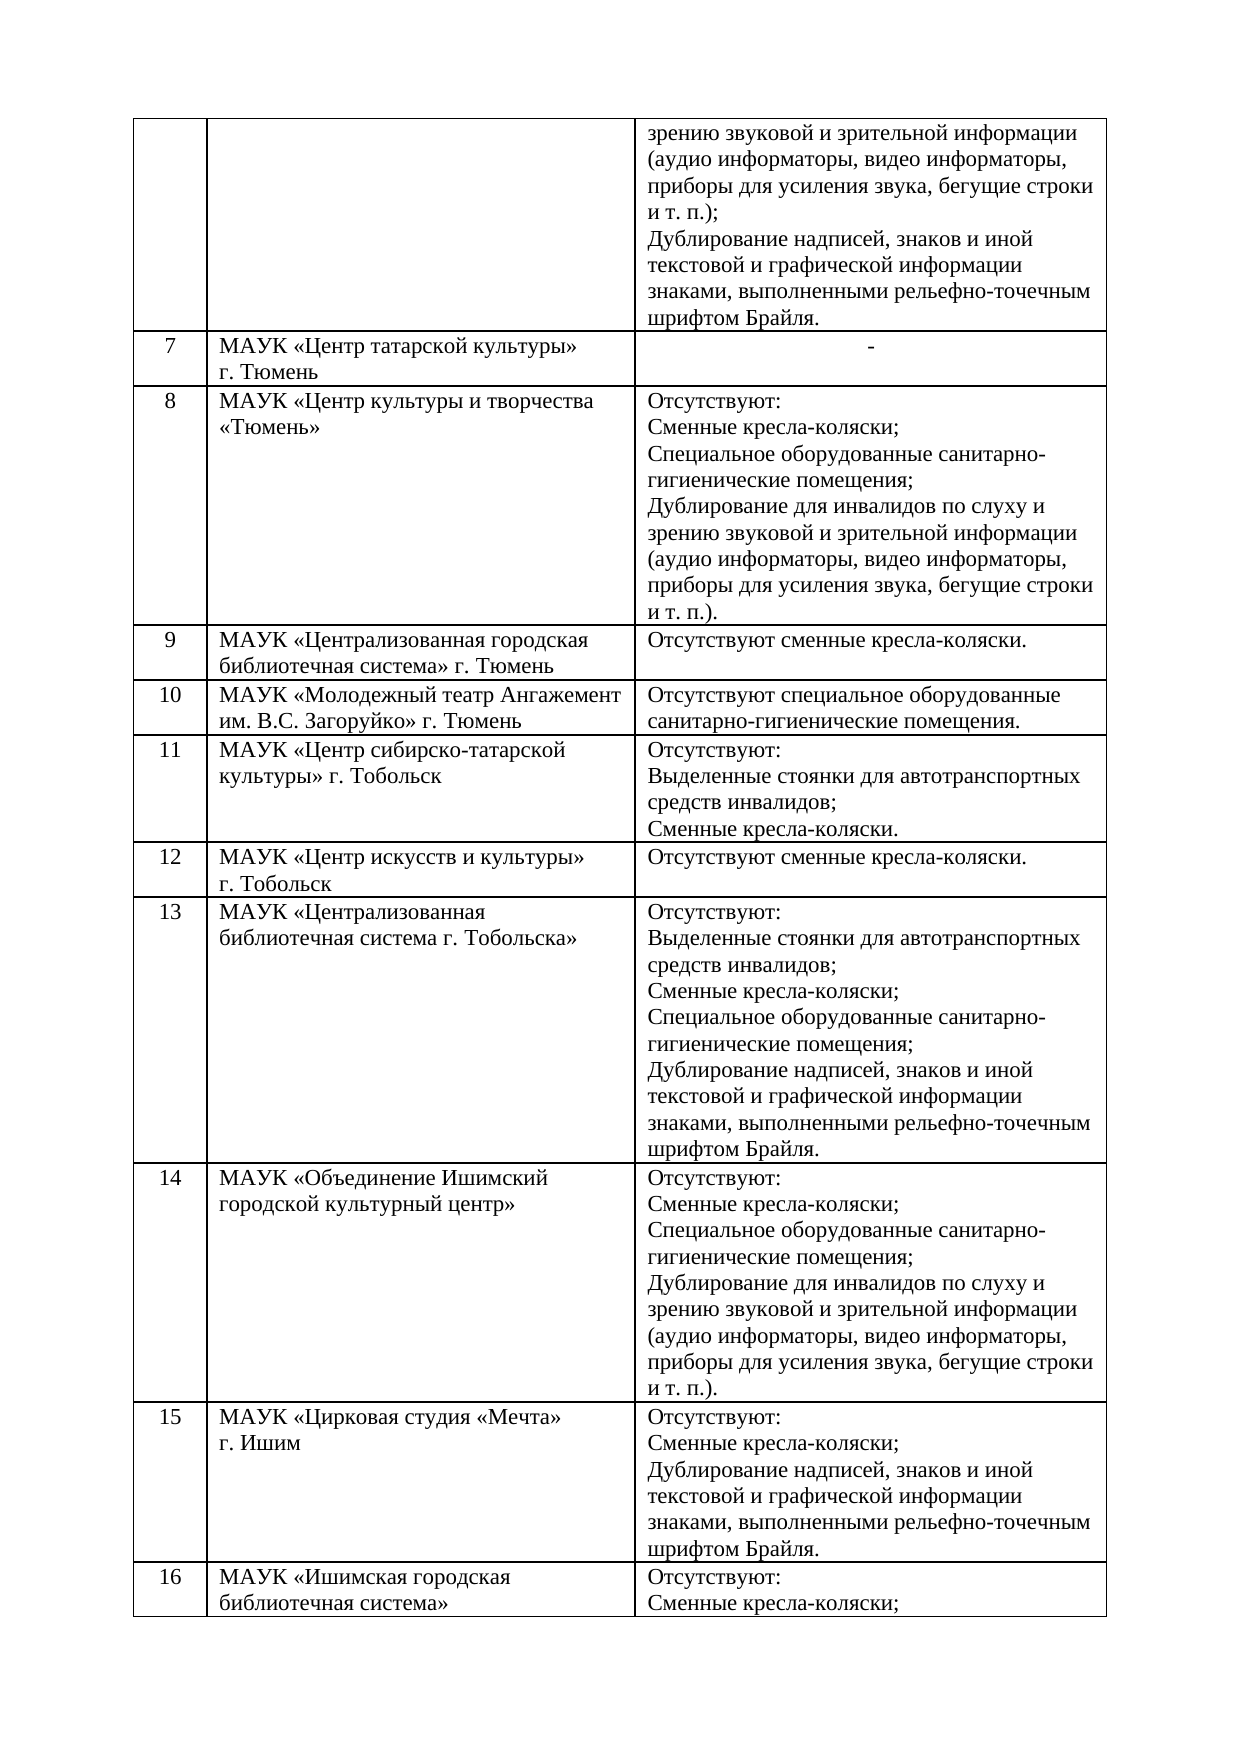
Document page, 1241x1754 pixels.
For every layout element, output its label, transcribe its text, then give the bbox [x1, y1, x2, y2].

table_cell 13 [134, 898, 206, 1162]
table_cell МАУК «Центр культуры и творчества «Тюмень» [208, 387, 634, 624]
table_cell Отсутствуют: Сменные кресла-коляски; Специальное оборудованные санитарно-гигиенические помещения; Дублирование для инвалидов по слуху и зрению звуковой и зрительной информации (аудио информаторы, видео информаторы, приборы для усиления звука, бегущие строки и т. п.). [636, 387, 1106, 624]
table_cell Отсутствуют сменные кресла-коляски. [636, 626, 1106, 679]
table_cell 7 [134, 332, 206, 385]
table_cell 11 [134, 736, 206, 841]
table_cell МАУК «Ишимская городская библиотечная система» [208, 1563, 634, 1616]
table_cell 15 [134, 1403, 206, 1561]
table_cell Отсутствуют: Выделенные стоянки для автотранспортных средств инвалидов; Сменные кресла-коляски; Специальное оборудованные санитарно-гигиенические помещения; Дублирование надписей, знаков и иной текстовой и графической информации знаками, выполненными рельефно-точечным шрифтом Брайля. [636, 898, 1106, 1162]
table_cell МАУК «Молодежный театр Ангажемент им. В.С. Загоруйко» г. Тюмень [208, 681, 634, 734]
table_cell Отсутствуют специальное оборудованные санитарно-гигиенические помещения. [636, 681, 1106, 734]
table_cell МАУК «Центр татарской культуры» г. Тюмень [208, 332, 634, 385]
table_cell 8 [134, 387, 206, 624]
table_cell 9 [134, 626, 206, 679]
table_cell [208, 119, 634, 330]
table_cell 16 [134, 1563, 206, 1616]
table_cell - [636, 332, 1106, 385]
table_cell МАУК «Центр искусств и культуры» г. Тобольск [208, 843, 634, 896]
table_cell зрению звуковой и зрительной информации (аудио информаторы, видео информаторы, приборы для усиления звука, бегущие строки и т. п.); Дублирование надписей, знаков и иной текстовой и графической информации знаками, выполненными рельефно-точечным шрифтом Брайля. [636, 119, 1106, 330]
table_cell Отсутствуют: Выделенные стоянки для автотранспортных средств инвалидов; Сменные кресла-коляски. [636, 736, 1106, 841]
table_cell 12 [134, 843, 206, 896]
table_cell Отсутствуют: Сменные кресла-коляски; [636, 1563, 1106, 1616]
table_cell МАУК «Центр сибирско-татарской культуры» г. Тобольск [208, 736, 634, 841]
table_cell МАУК «Цирковая студия «Мечта» г. Ишим [208, 1403, 634, 1561]
table_cell МАУК «Объединение Ишимский городской культурный центр» [208, 1164, 634, 1401]
table_cell Отсутствуют сменные кресла-коляски. [636, 843, 1106, 896]
table_cell Отсутствуют: Сменные кресла-коляски; Специальное оборудованные санитарно-гигиенические помещения; Дублирование для инвалидов по слуху и зрению звуковой и зрительной информации (аудио информаторы, видео информаторы, приборы для усиления звука, бегущие строки и т. п.). [636, 1164, 1106, 1401]
table_cell МАУК «Централизованная библиотечная система г. Тобольска» [208, 898, 634, 1162]
table_cell МАУК «Централизованная городская библиотечная система» г. Тюмень [208, 626, 634, 679]
table_cell 10 [134, 681, 206, 734]
table_cell Отсутствуют: Сменные кресла-коляски; Дублирование надписей, знаков и иной текстовой и графической информации знаками, выполненными рельефно-точечным шрифтом Брайля. [636, 1403, 1106, 1561]
table_cell 14 [134, 1164, 206, 1401]
table_cell [134, 119, 206, 330]
